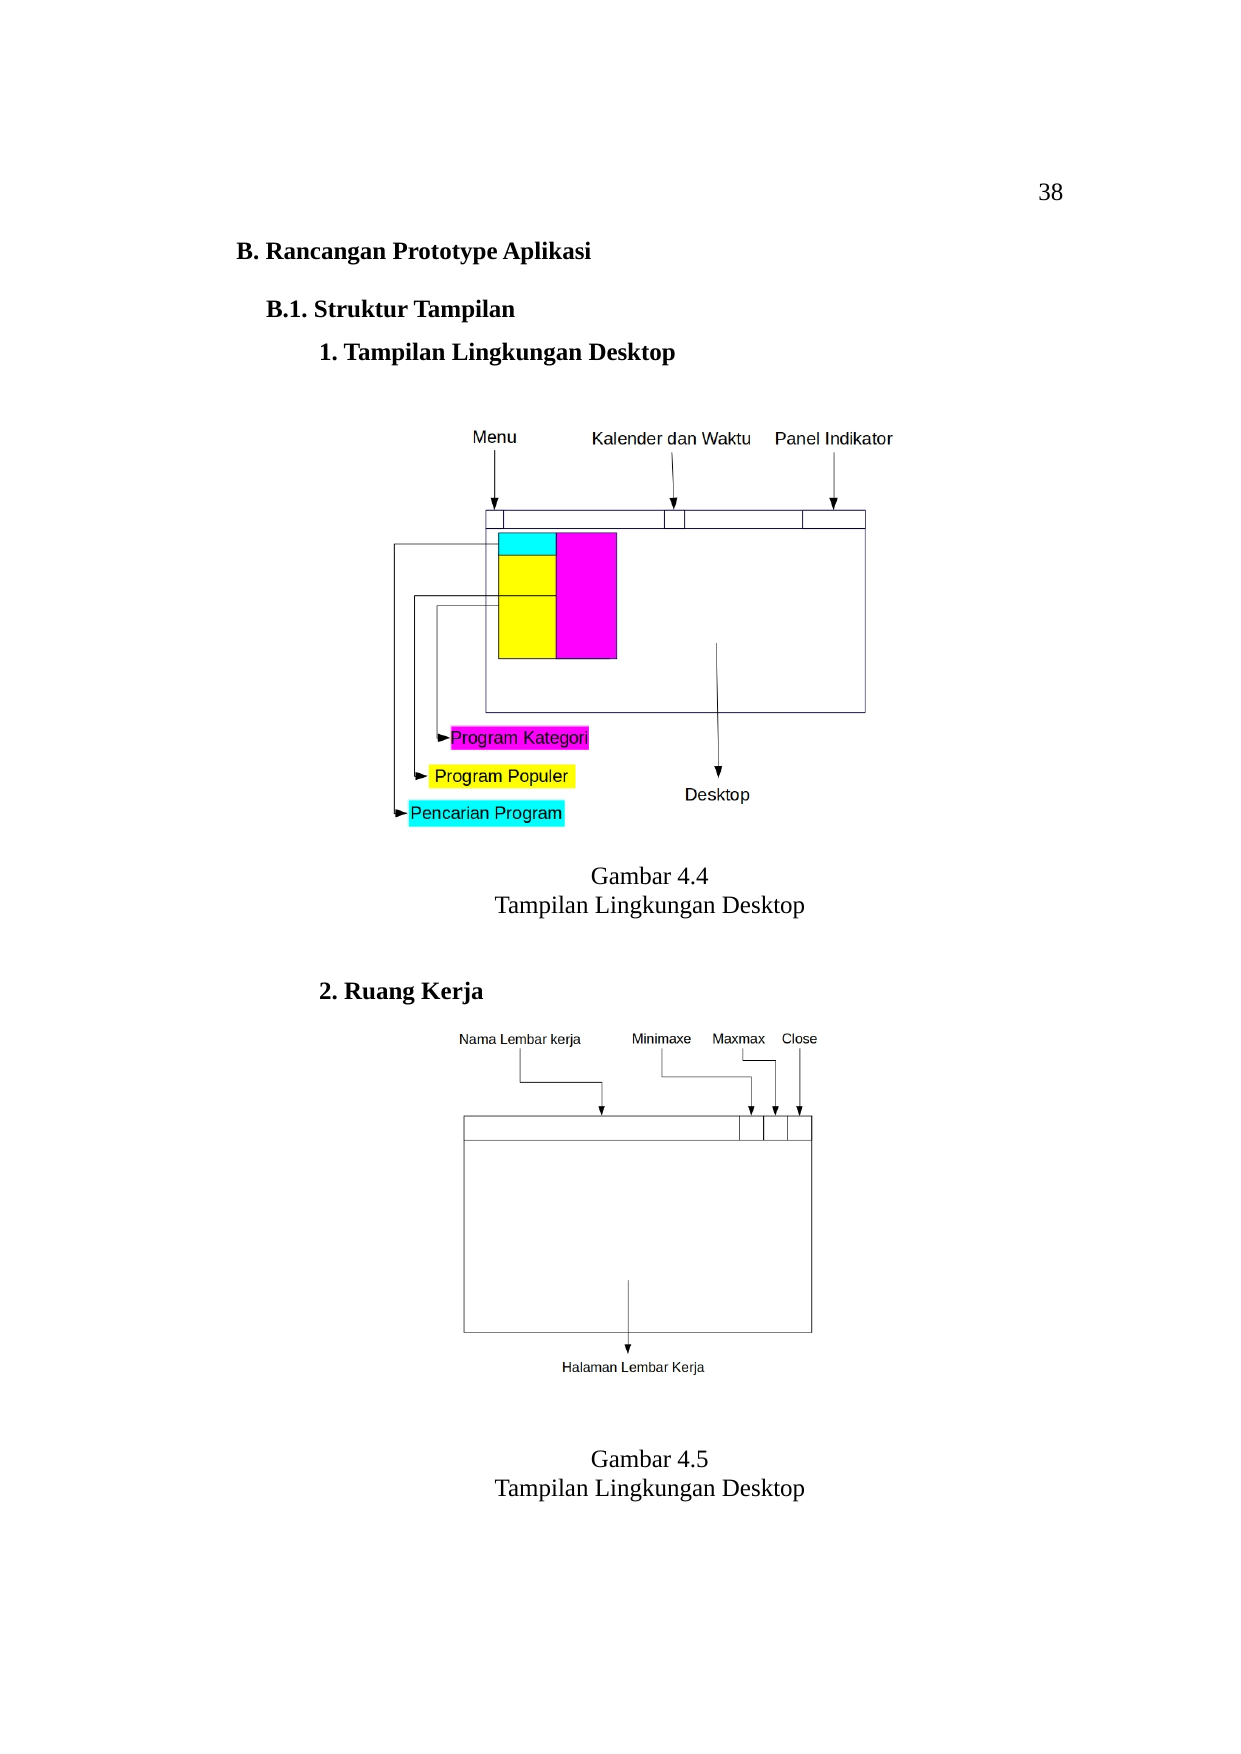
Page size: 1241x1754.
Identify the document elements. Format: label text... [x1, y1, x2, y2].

text Tampilan Lingkungan Desktop [236, 1473, 1063, 1501]
text Gambar 4.4 [236, 861, 1063, 890]
text Gambar 4.5 [236, 1444, 1063, 1473]
text Tampilan Lingkungan Desktop [236, 890, 1063, 919]
text 1. Tampilan Lingkungan Desktop [319, 337, 1063, 366]
text B. Rancangan Prototype Aplikasi [236, 236, 1063, 265]
picture [353, 423, 943, 833]
text 2. Ruang Kerja [319, 976, 1063, 1005]
text B.1. Struktur Tampilan [266, 294, 1063, 322]
picture [416, 1025, 854, 1387]
